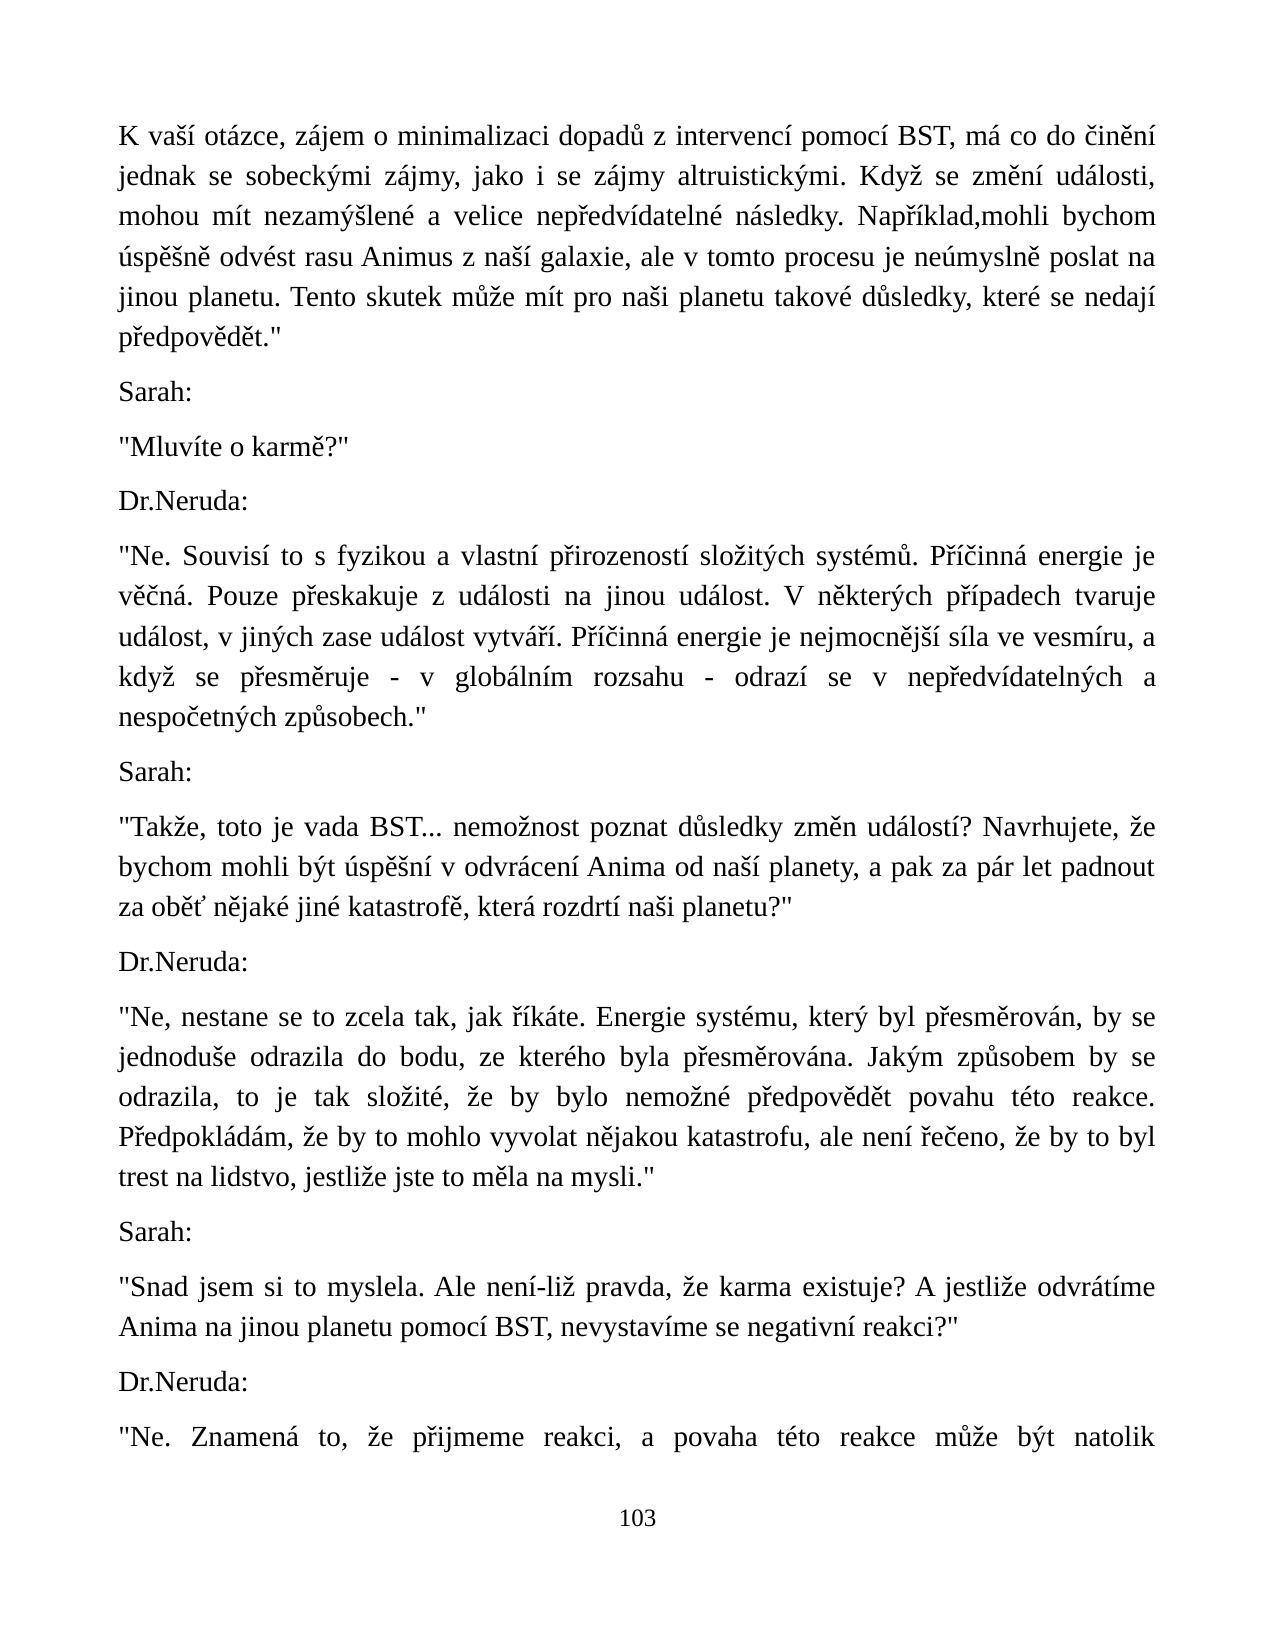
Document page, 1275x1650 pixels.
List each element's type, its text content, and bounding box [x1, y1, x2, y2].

text Sarah: [118, 754, 1157, 787]
text Sarah: [118, 374, 1157, 407]
text K vaší otázce, zájem o minimalizaci dopadů z intervencí pomocí BST, má co do činění jednak se sobeckými zájmy, jako i se zájmy altruistickými. Když se změní události, mohou mít nezamýšlené a velice nepředvídatelné následky. Například,mohli bychom úspěšně odvést rasu Animus z naší galaxie, ale v tomto procesu je neúmyslně poslat na jinou planetu. Tento skutek může mít pro naši planetu takové důsledky, které se nedají předpovědět." [118, 118, 1157, 353]
text "Mluvíte o karmě?" [118, 429, 1157, 462]
text Dr.Neruda: [118, 1364, 1157, 1398]
text Sarah: [118, 1214, 1157, 1248]
text Dr.Neruda: [118, 944, 1157, 977]
text "Takže, toto je vada BST... nemožnost poznat důsledky změn událostí? Navrhujete, že bychom mohli být úspěšní v odvrácení Anima od naší planety, a pak za pár let padnout za oběť nějaké jiné katastrofě, která rozdrtí naši planetu?" [118, 809, 1157, 923]
text "Ne. Znamená to, že přijmeme reakci, a povaha této reakce může být natolik [118, 1419, 1157, 1452]
text "Ne, nestane se to zcela tak, jak říkáte. Energie systému, který byl přesměrován, by se jednoduše odrazila do bodu, ze kterého byla přesměrována. Jakým způsobem by se odrazila, to je tak složité, že by bylo nemožné předpovědět povahu této reakce. Předpokládám, že by to mohlo vyvolat nějakou katastrofu, ale není řečeno, že by to byl trest na lidstvo, jestliže jste to měla na mysli." [118, 999, 1157, 1193]
text "Ne. Souvisí to s fyzikou a vlastní přirozeností složitých systémů. Příčinná energie je věčná. Pouze přeskakuje z události na jinou událost. V některých případech tvaruje událost, v jiných zase událost vytváří. Příčinná energie je nejmocnější síla ve vesmíru, a když se přesměruje - v globálním rozsahu - odrazí se v nepředvídatelných a nespočetných způsobech." [118, 538, 1157, 733]
text Dr.Neruda: [118, 483, 1157, 517]
text "Snad jsem si to myslela. Ale není-liž pravda, že karma existuje? A jestliže odvrátíme Anima na jinou planetu pomocí BST, nevystavíme se negativní reakci?" [118, 1269, 1157, 1343]
